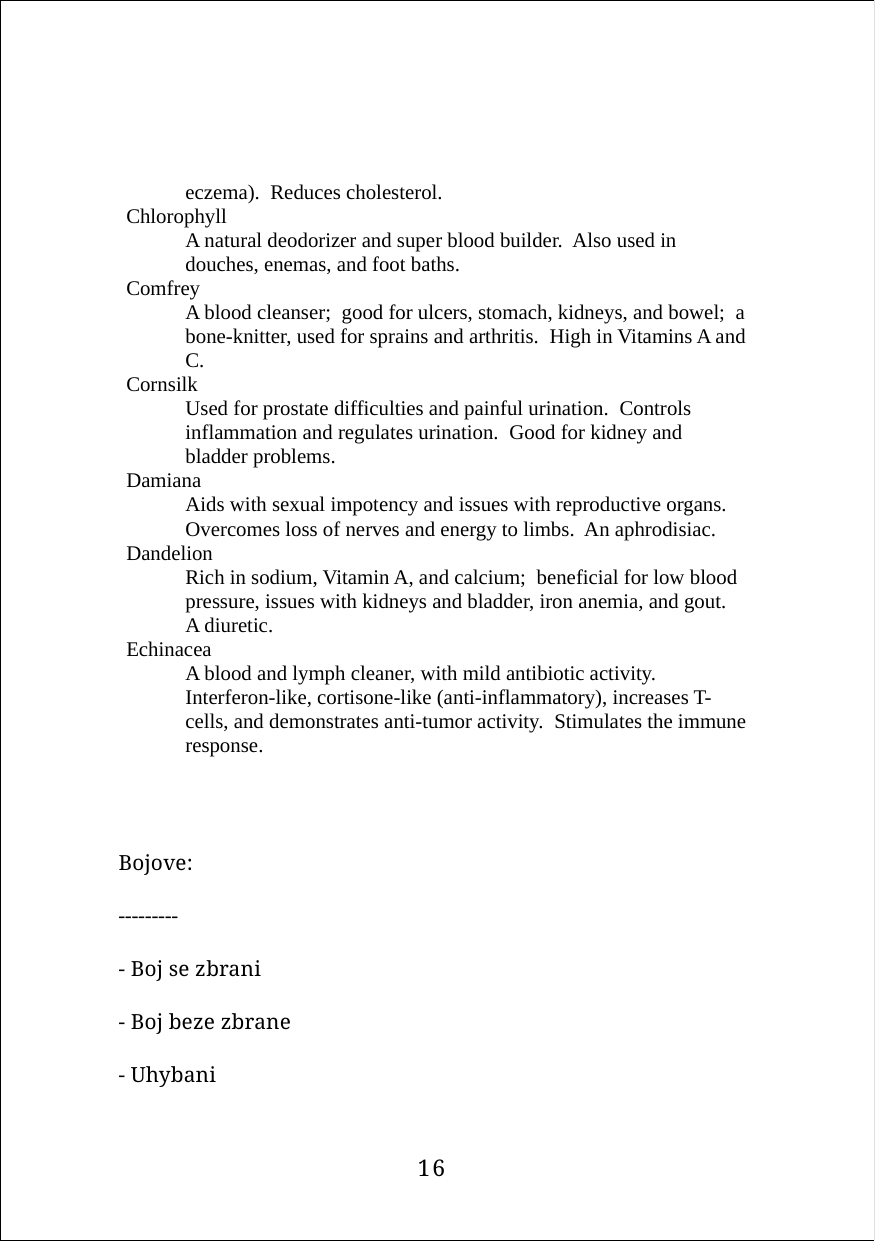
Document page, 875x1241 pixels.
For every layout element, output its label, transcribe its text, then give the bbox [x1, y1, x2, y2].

text - Boj se zbrani [118, 954, 756, 982]
text --------- [118, 901, 756, 929]
text - Uhybani [118, 1061, 756, 1089]
table_header eczema). Reduces cholesterol. Chlorophyll A natural deodorizer and super blood builder. Also used in douches, enemas, and foot baths. Comfrey A blood cleanser; good for ulcers, stomach, kidneys, and bowel; a bone-knitter, used for sprains and arthritis. High in Vitamins A and C. Cornsilk Used for prostate difficulties and painful urination. Controls inflammation and regulates urination. Good for kidney and bladder problems. Damiana Aids with sexual impotency and issues with reproductive organs. Overcomes loss of nerves and energy to limbs. An aphrodisiac. Dandelion Rich in sodium, Vitamin A, and calcium; beneficial for low blood pressure, issues with kidneys and bladder, iron anemia, and gout. A diuretic. Echinacea A blood and lymph cleaner, with mild antibiotic activity. Interferon-like, cortisone-like (anti-inflammatory), increases T-cells, and demonstrates anti-tumor activity. Stimulates the immune response. [118, 172, 756, 794]
text Bojove: [118, 848, 756, 876]
text - Boj beze zbrane [118, 1007, 756, 1036]
